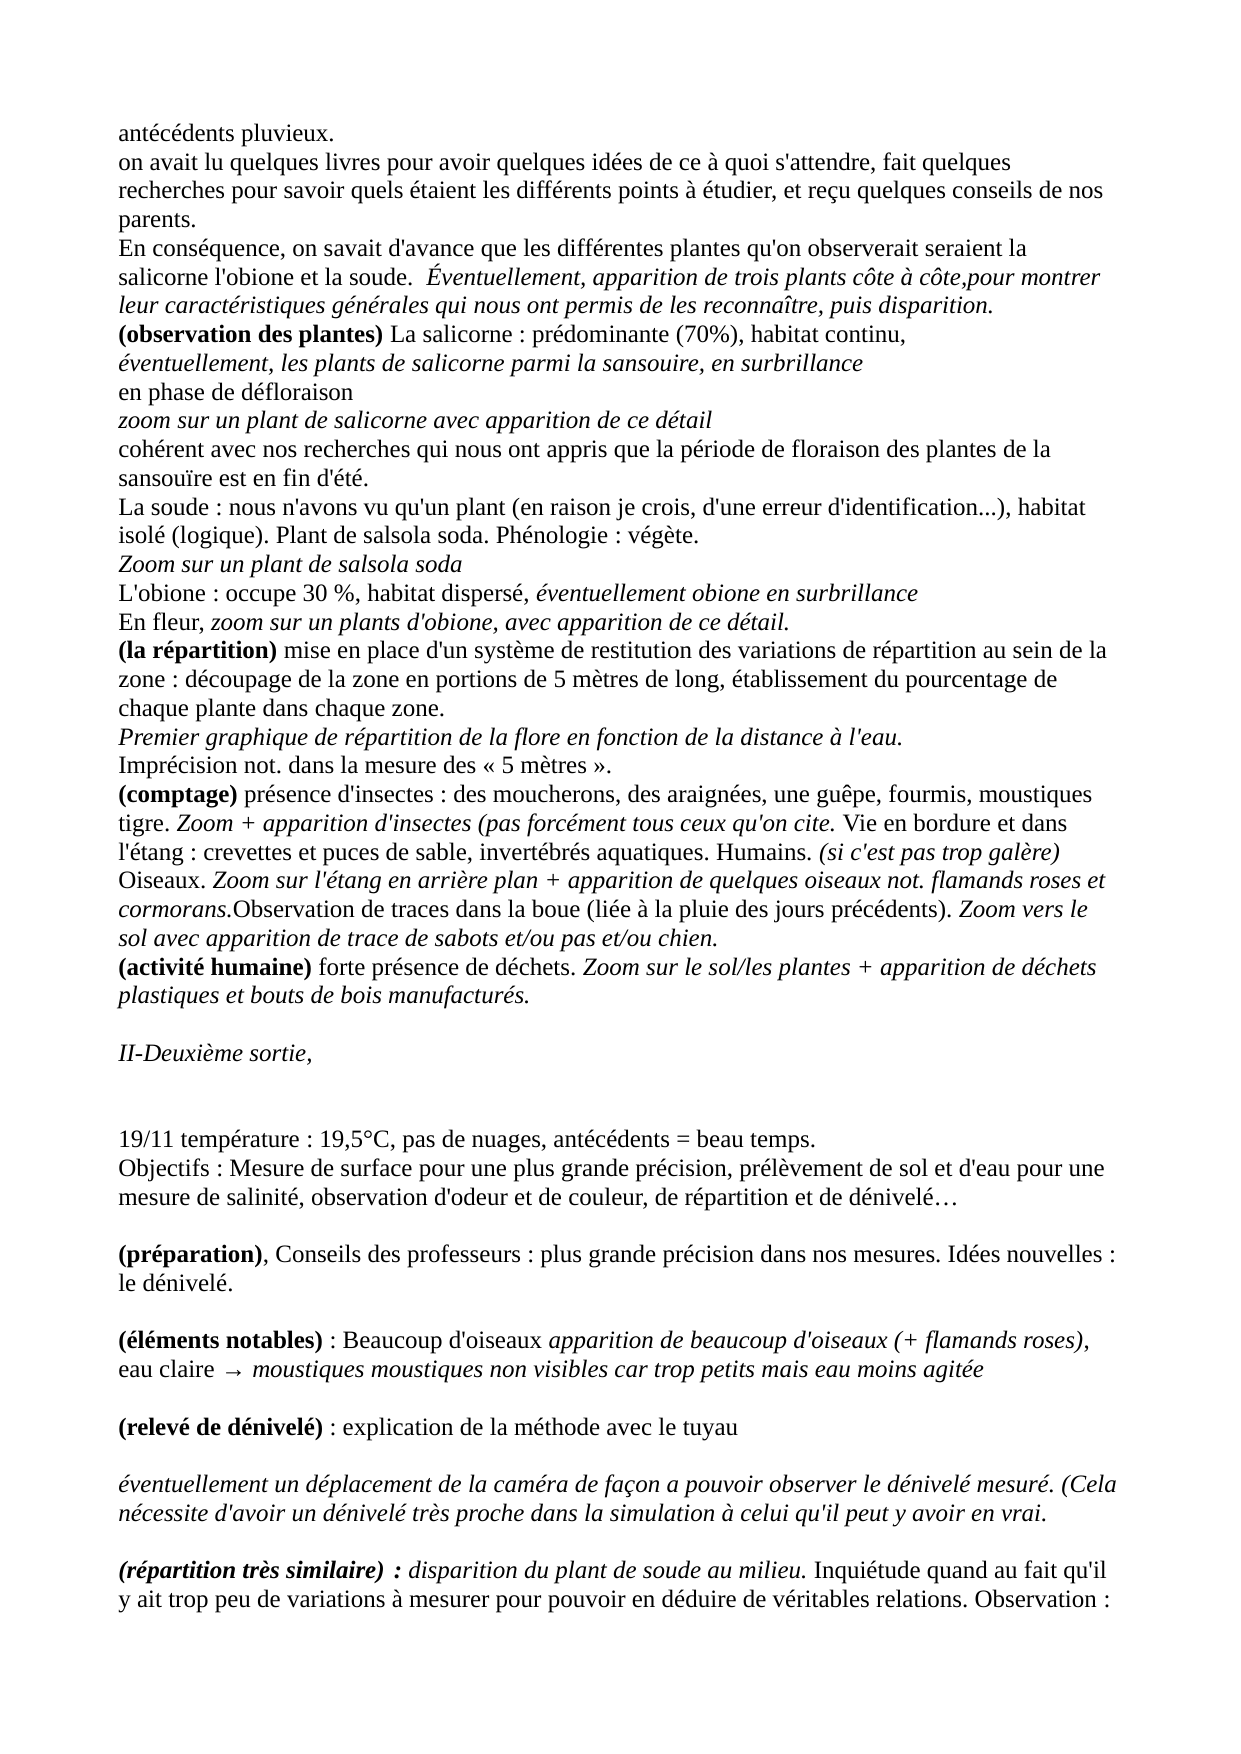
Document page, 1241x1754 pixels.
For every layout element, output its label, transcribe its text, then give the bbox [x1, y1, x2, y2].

text éventuellement un déplacement de la caméra de façon a pouvoir observer le dénivelé mesuré. (Cela nécessite d'avoir un dénivelé très proche dans la simulation à celui qu'il peut y avoir en vrai. [118, 1469, 1122, 1527]
text En fleur, zoom sur un plants d'obione, avec apparition de ce détail. [118, 607, 1122, 636]
text Imprécision not. dans la mesure des « 5 mètres ». [118, 751, 1122, 779]
text en phase de défloraison [118, 377, 1122, 406]
text La soude : nous n'avons vu qu'un plant (en raison je crois, d'une erreur d'identification...), habitat isolé (logique). Plant de salsola soda. Phénologie : végète. [118, 492, 1122, 549]
text 19/11 température : 19,5°C, pas de nuages, antécédents = beau temps. [118, 1124, 1122, 1153]
text (observation des plantes) La salicorne : prédominante (70%), habitat continu, [118, 319, 1122, 348]
text éventuellement, les plants de salicorne parmi la sansouire, en surbrillance [118, 348, 1122, 377]
text cohérent avec nos recherches qui nous ont appris que la période de floraison des plantes de la sansouïre est en fin d'été. [118, 434, 1122, 492]
text (activité humaine) forte présence de déchets. Zoom sur le sol/les plantes + apparition de déchets plastiques et bouts de bois manufacturés. [118, 952, 1122, 1009]
text L'obione : occupe 30 %, habitat dispersé, éventuellement obione en surbrillance [118, 578, 1122, 607]
text Zoom sur un plant de salsola soda [118, 549, 1122, 578]
text on avait lu quelques livres pour avoir quelques idées de ce à quoi s'attendre, fait quelques recherches pour savoir quels étaient les différents points à étudier, et reçu quelques conseils de nos parents. [118, 147, 1122, 233]
text Premier graphique de répartition de la flore en fonction de la distance à l'eau. [118, 722, 1122, 751]
text (relevé de dénivelé) : explication de la méthode avec le tuyau [118, 1412, 1122, 1441]
text (la répartition) mise en place d'un système de restitution des variations de répartition au sein de la zone : découpage de la zone en portions de 5 mètres de long, établissement du pourcentage de chaque plante dans chaque zone. [118, 636, 1122, 722]
text (répartition très similaire) : disparition du plant de soude au milieu. Inquiétude quand au fait qu'il y ait trop peu de variations à mesurer pour pouvoir en déduire de véritables relations. Observation : [118, 1556, 1122, 1613]
text (comptage) présence d'insectes : des moucherons, des araignées, une guêpe, fourmis, moustiques tigre. Zoom + apparition d'insectes (pas forcément tous ceux qu'on cite. Vie en bordure et dans l'étang : crevettes et puces de sable, invertébrés aquatiques. Humains. (si c'est pas trop galère) Oiseaux. Zoom sur l'étang en arrière plan + apparition de quelques oiseaux not. flamands roses et cormorans.Observation de traces dans la boue (liée à la pluie des jours précédents). Zoom vers le sol avec apparition de trace de sabots et/ou pas et/ou chien. [118, 779, 1122, 952]
text antécédents pluvieux. [118, 118, 1122, 147]
text En conséquence, on savait d'avance que les différentes plantes qu'on observerait seraient la salicorne l'obione et la soude. Éventuellement, apparition de trois plants côte à côte,pour montrer leur caractéristiques générales qui nous ont permis de les reconnaître, puis disparition. [118, 233, 1122, 319]
text zoom sur un plant de salicorne avec apparition de ce détail [118, 406, 1122, 434]
text (préparation), Conseils des professeurs : plus grande précision dans nos mesures. Idées nouvelles : le dénivelé. [118, 1239, 1122, 1297]
text (éléments notables) : Beaucoup d'oiseaux apparition de beaucoup d'oiseaux (+ flamands roses), eau claire → moustiques moustiques non visibles car trop petits mais eau moins agitée [118, 1326, 1122, 1383]
text II-Deuxième sortie, [118, 1038, 1122, 1067]
text Objectifs : Mesure de surface pour une plus grande précision, prélèvement de sol et d'eau pour une mesure de salinité, observation d'odeur et de couleur, de répartition et de dénivelé… [118, 1153, 1122, 1211]
